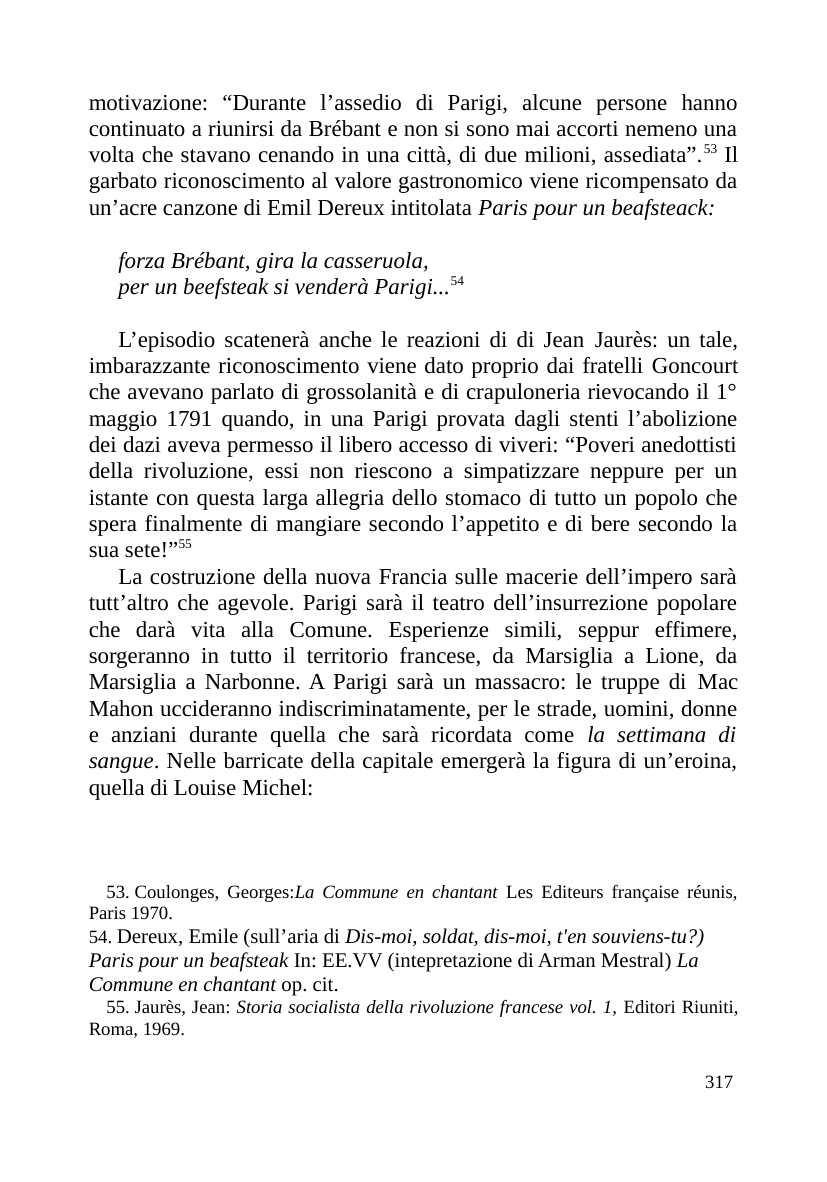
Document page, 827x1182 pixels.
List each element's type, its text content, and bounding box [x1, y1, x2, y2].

text L’episodio scatenerà anche le reazioni di di Jean Jaurès: un tale, imbarazzante riconoscimento viene dato proprio dai fratelli Goncourt che avevano parlato di grossolanità e di crapuloneria rievocando il 1° maggio 1791 quando, in una Parigi provata dagli stenti l’abolizione dei dazi aveva permesso il libero accesso di viveri: “Poveri anedottisti della rivoluzione, essi non riescono a simpatizzare neppure per un istante con questa larga allegria dello stomaco di tutto un popolo che spera finalmente di mangiare secondo l’appetito e di bere secondo la sua sete!” [88, 326, 738, 563]
text Coulonges, Georges:La Commune en chantant Les Editeurs française réunis, Paris 1970. [88, 881, 738, 924]
text forza Brébant, gira la casseruola, [88, 247, 738, 273]
text Jaurès, Jean: Storia socialista della rivoluzione francese vol. 1, Editori Riuniti, Roma, 1969. [88, 996, 738, 1039]
text La costruzione della nuova Francia sulle macerie dell’impero sarà tutt’altro che agevole. Parigi sarà il teatro dell’insurrezione popolare che darà vita alla Comune. Esperienze simili, seppur effimere, sorgeranno in tutto il territorio francese, da Marsiglia a Lione, da Marsiglia a Narbonne. A Parigi sarà un massacro: le truppe di Mac Mahon uccideranno indiscriminatamente, per le strade, uomini, donne e anziani durante quella che sarà ricordata come la settimana di sangue. Nelle barricate della capitale emergerà la figura di un’eroina, quella di Louise Michel: [88, 563, 738, 800]
text per un beefsteak si venderà Parigi... [88, 273, 738, 299]
text motivazione: “Durante l’assedio di Parigi, alcune persone hanno continuato a riunirsi da Brébant e non si sono mai accorti nemeno una volta che stavano cenando in una città, di due milioni, assediata”. Il garbato riconoscimento al valore gastronomico viene ricompensato da un’acre canzone di Emil Dereux intitolata Paris pour un beafsteack: [88, 88, 738, 220]
text Dereux, Emile (sull’aria di Dis-moi, soldat, dis-moi, t'en souviens-tu?) Paris pour un beafsteak In: EE.VV (intepretazione di Arman Mestral) La Commune en chantant op. cit. [88, 924, 738, 996]
